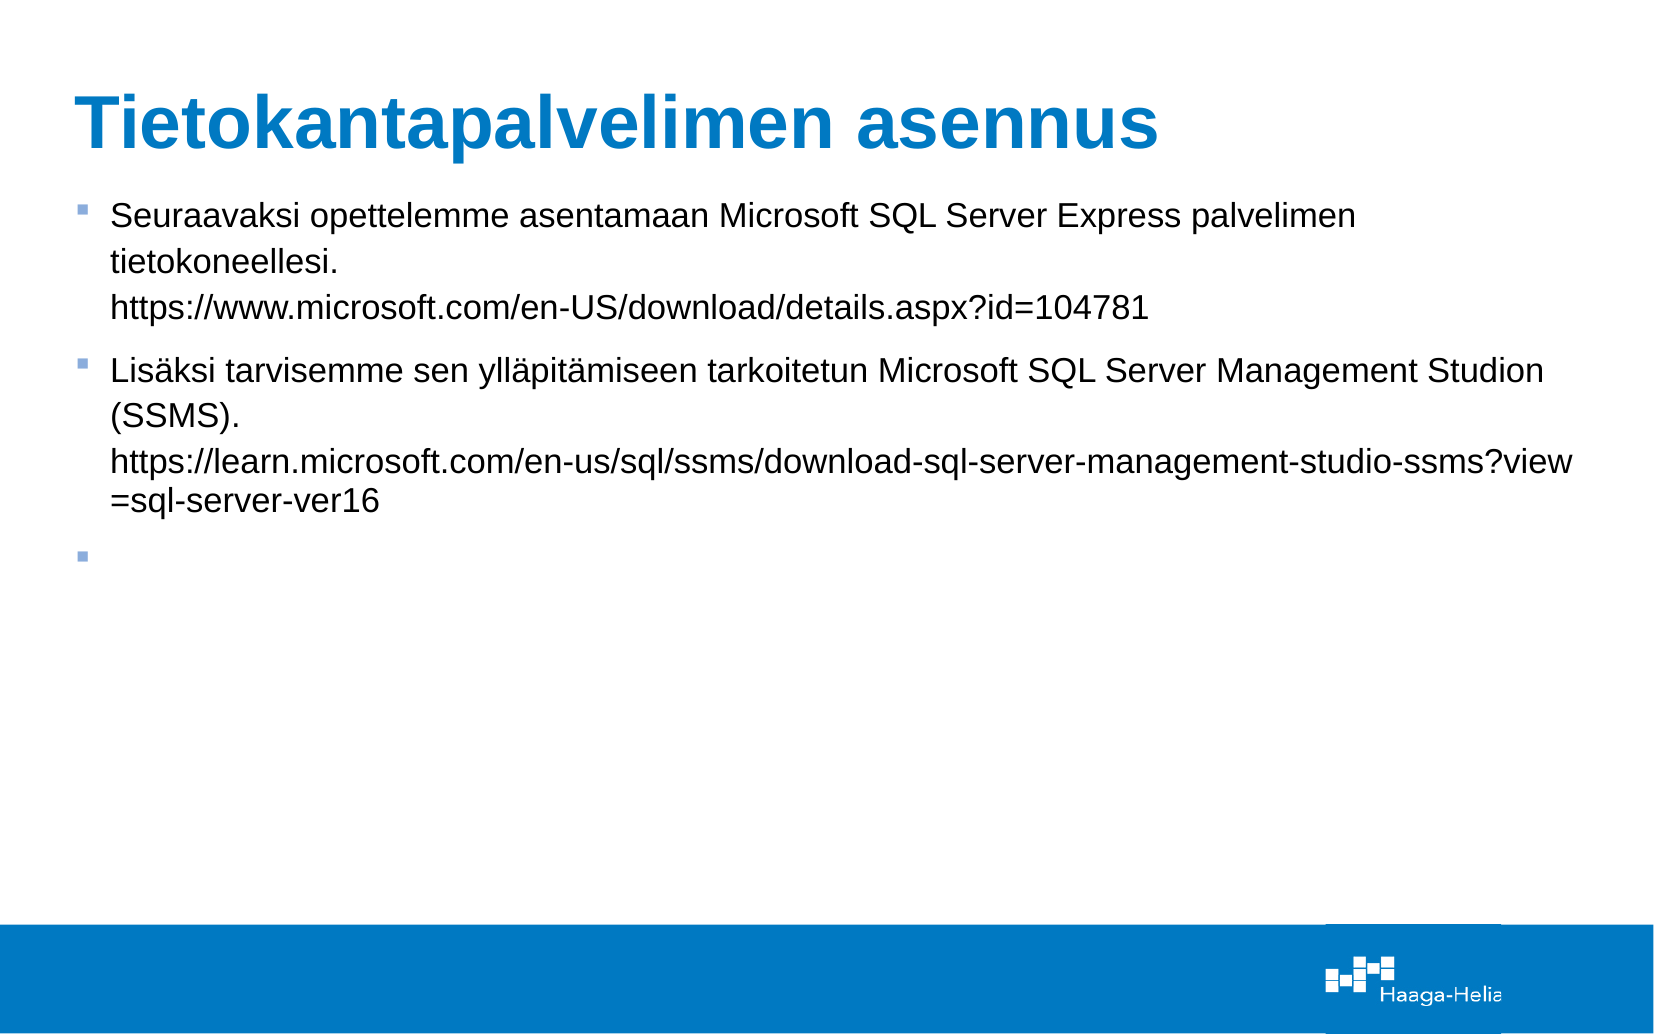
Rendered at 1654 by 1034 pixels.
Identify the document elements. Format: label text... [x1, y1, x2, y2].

title Tietokantapalvelimen asennus [74, 82, 1584, 178]
picture [1325, 924, 1502, 1034]
list Seuraavaksi opettelemme asentamaan Microsoft SQL Server Express palvelimen tietokoneellesi. https://www.microsoft.com/en-US/download/details.aspx?id=104781 Lisäksi tarvisemme sen ylläpitämiseen tarkoitetun Microsoft SQL Server Management Studion (SSMS). https://learn.microsoft.com/en-us/sql/ssms/download-sql-server-management-studio-ssms?view=sql-server-ver16 [74, 188, 1584, 910]
